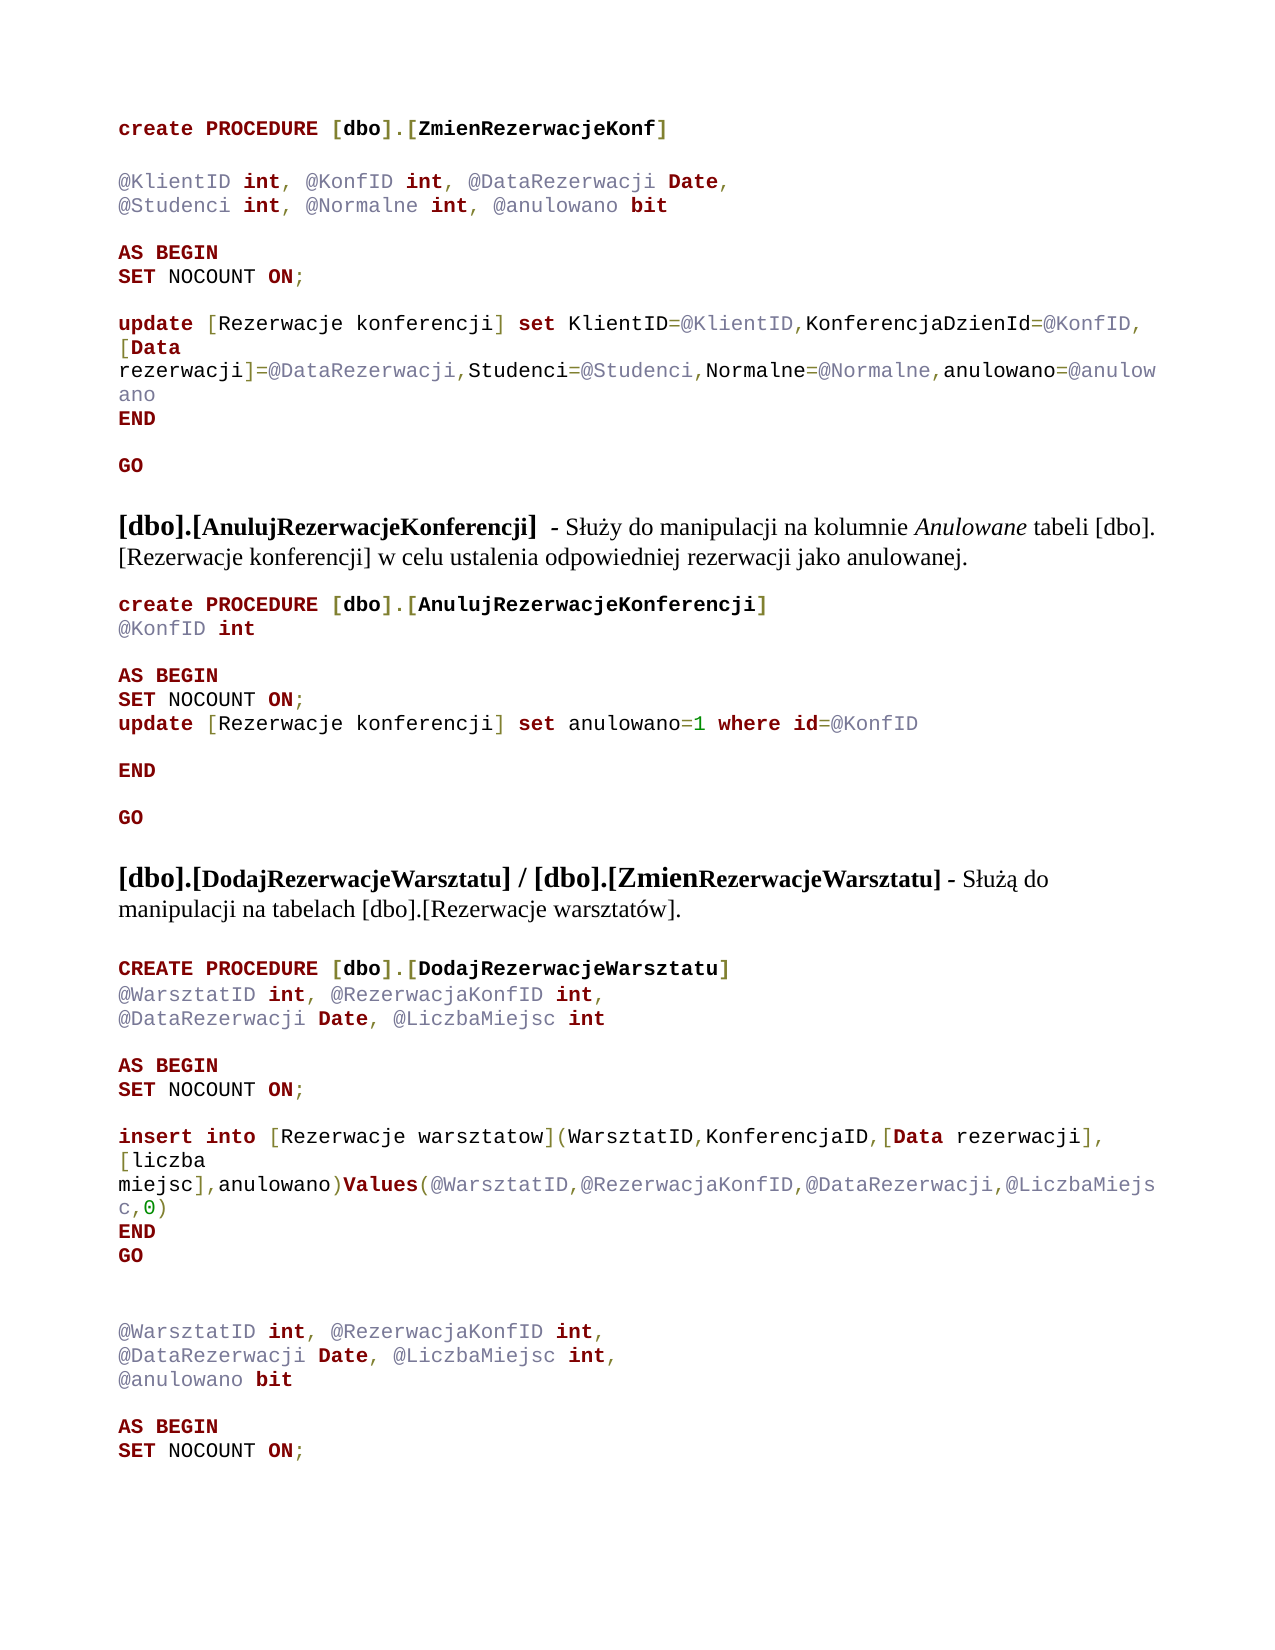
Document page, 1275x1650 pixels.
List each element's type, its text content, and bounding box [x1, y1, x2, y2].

text insert into [Rezerwacje warsztatow](WarsztatID,KonferencjaID,[Data rezerwacji],[liczba miejsc],anulowano)Values(@WarsztatID,@RezerwacjaKonfID,@DataRezerwacji,@LiczbaMiejsc,0) [118, 1126, 1157, 1221]
text CREATE PROCEDURE [dbo].[DodajRezerwacjeWarsztatu] [118, 951, 1157, 984]
text END [118, 408, 1157, 431]
text @Studenci int, @Normalne int, @anulowano bit [118, 195, 1157, 218]
text SET NOCOUNT ON; [118, 689, 1157, 713]
text update [Rezerwacje konferencji] set anulowano=1 where id=@KonfID [118, 713, 1157, 736]
text [dbo].[AnulujRezerwacjeKonferencji] - Służy do manipulacji na kolumnie Anulowane tabeli [dbo].[Rezerwacje konferencji] w celu ustalenia odpowiedniej rezerwacji jako anulowanej. [118, 508, 1157, 570]
text END [118, 1221, 1157, 1244]
text @WarsztatID int, @RezerwacjaKonfID int, [118, 1321, 1157, 1345]
text AS BEGIN [118, 1055, 1157, 1079]
text @KlientID int, @KonfID int, @DataRezerwacji Date, [118, 171, 1157, 195]
text [dbo].[DodajRezerwacjeWarsztatu] / [dbo].[ZmienRezerwacjeWarsztatu] - Służą do manipulacji na tabelach [dbo].[Rezerwacje warsztatów]. [118, 860, 1157, 923]
text @anulowano bit [118, 1369, 1157, 1392]
text GO [118, 807, 1157, 831]
text update [Rezerwacje konferencji] set KlientID=@KlientID,KonferencjaDzienId=@KonfID,[Data rezerwacji]=@DataRezerwacji,Studenci=@Studenci,Normalne=@Normalne,anulowano=@anulowano [118, 313, 1157, 408]
text AS BEGIN [118, 242, 1157, 266]
text create PROCEDURE [dbo].[AnulujRezerwacjeKonferencji] [118, 594, 1157, 618]
text @DataRezerwacji Date, @LiczbaMiejsc int, [118, 1345, 1157, 1369]
text GO [118, 1244, 1157, 1268]
text SET NOCOUNT ON; [118, 1079, 1157, 1103]
text SET NOCOUNT ON; [118, 1439, 1157, 1463]
text END [118, 760, 1157, 784]
text SET NOCOUNT ON; [118, 266, 1157, 289]
text @WarsztatID int, @RezerwacjaKonfID int, [118, 984, 1157, 1008]
text AS BEGIN [118, 1416, 1157, 1439]
text @KonfID int [118, 618, 1157, 642]
text AS BEGIN [118, 665, 1157, 689]
text @DataRezerwacji Date, @LiczbaMiejsc int [118, 1008, 1157, 1032]
text GO [118, 455, 1157, 479]
text create PROCEDURE [dbo].[ZmienRezerwacjeKonf] [118, 118, 1157, 142]
